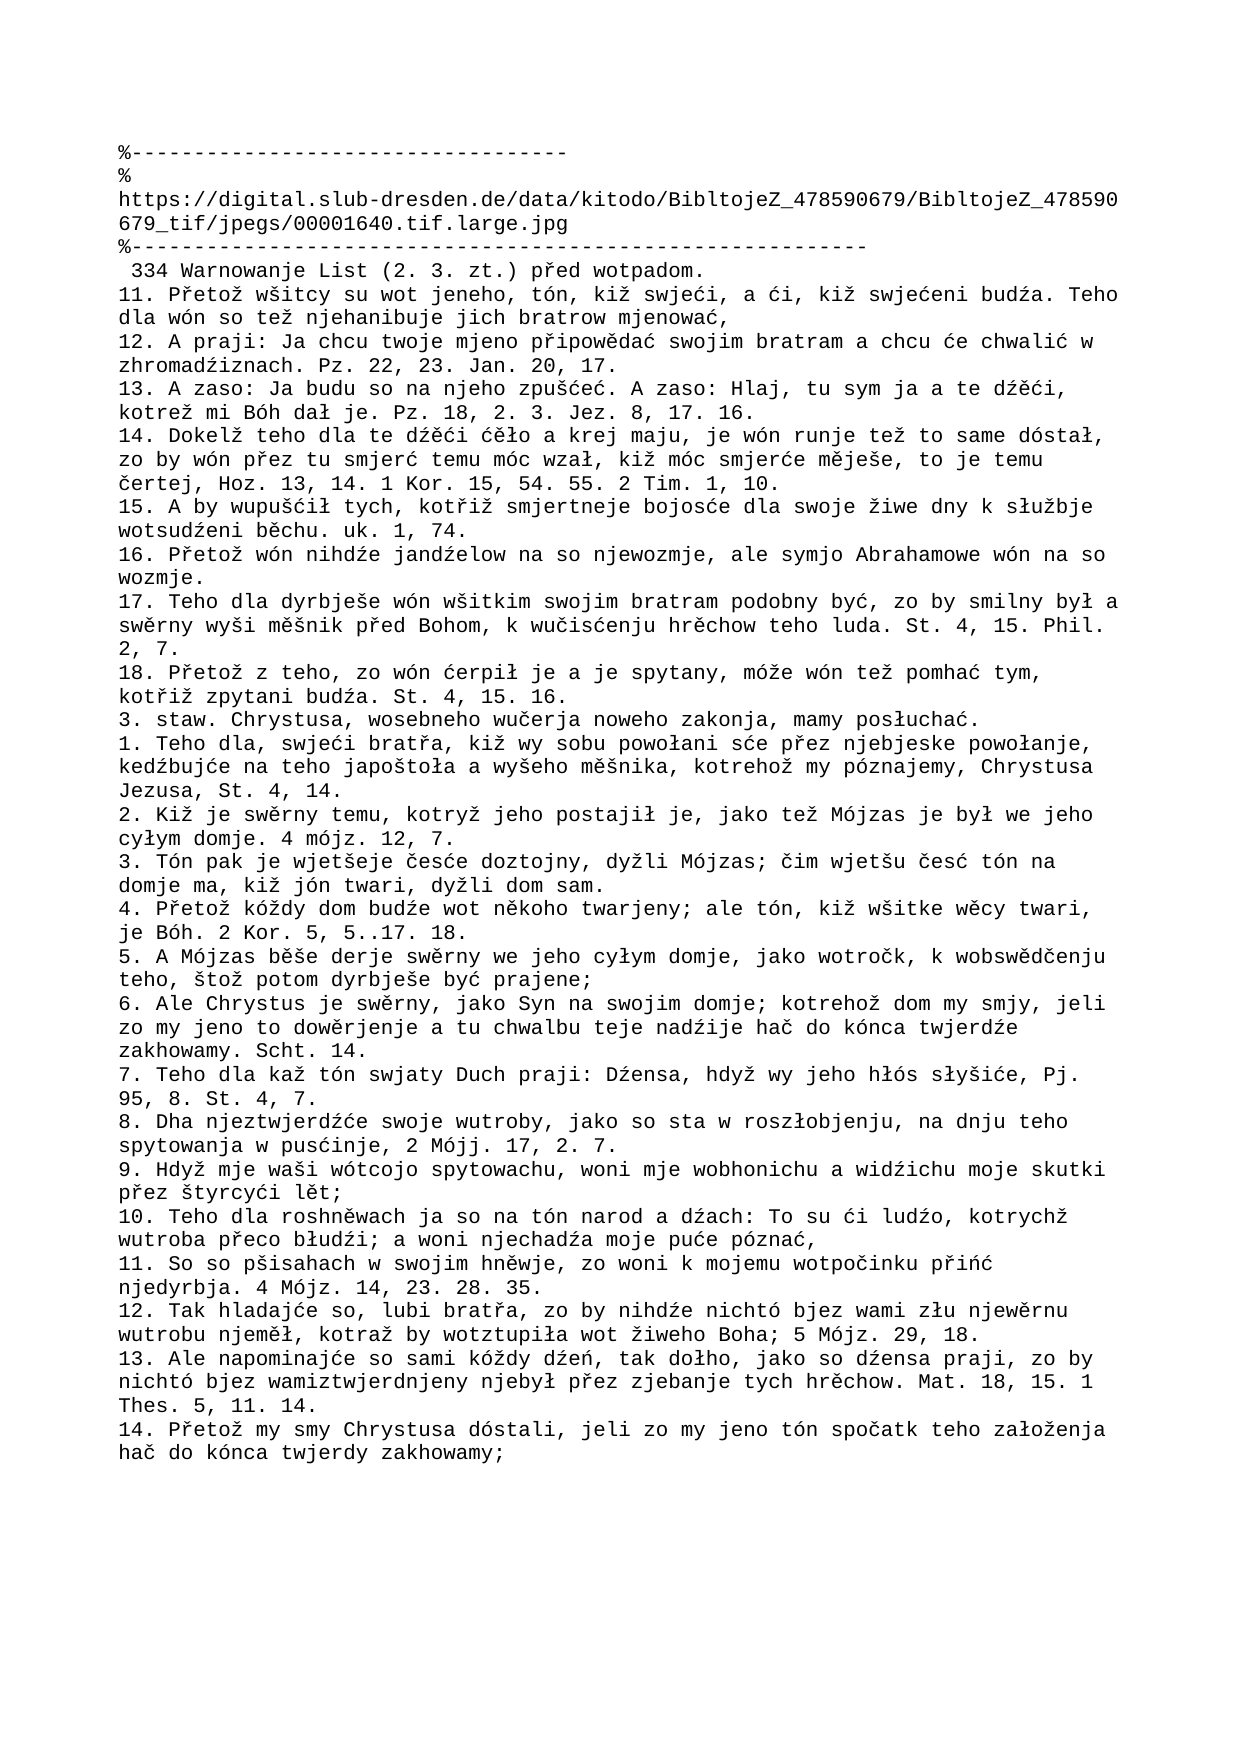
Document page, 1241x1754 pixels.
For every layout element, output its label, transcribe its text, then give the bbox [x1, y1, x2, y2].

text 334 Warnowanje List (2. 3. zt.) před wotpadom. [118, 260, 1122, 284]
text 12. Tak hladajće so, lubi bratřa, zo by nihdźe nichtó bjez wami złu njewěrnu wutrobu njeměł, kotraž by wotztupiła wot žiweho Boha; 5 Mójz. 29, 18. [118, 1300, 1122, 1348]
text 8. Dha njeztwjerdźće swoje wutroby, jako so sta w roszłobjenju, na dnju teho spytowanja w pusćinje, 2 Mójj. 17, 2. 7. [118, 1111, 1122, 1158]
text 2. Kiž je swěrny temu, kotryž jeho postajił je, jako tež Mójzas je był we jeho cyłym domje. 4 mójz. 12, 7. [118, 804, 1122, 851]
text %----------------------------------------------------------- [118, 236, 1122, 260]
text 13. Ale napominajće so sami kóždy dźeń, tak dołho, jako so dźensa praji, zo by nichtó bjez wamiztwjerdnjeny njebył přez zjebanje tych hrěchow. Mat. 18, 15. 1 Thes. 5, 11. 14. [118, 1348, 1122, 1419]
text 17. Teho dla dyrbješe wón wšitkim swojim bratram podobny być, zo by smilny był a swěrny wyši měšnik před Bohom, k wučisćenju hrěchow teho luda. St. 4, 15. Phil. 2, 7. [118, 591, 1122, 662]
text 15. A by wupušćił tych, kotřiž smjertneje bojosće dla swoje žiwe dny k słužbje wotsudźeni běchu. uk. 1, 74. [118, 496, 1122, 544]
text 13. A zaso: Ja budu so na njeho zpušćeć. A zaso: Hlaj, tu sym ja a te dźěći, kotrež mi Bóh dał je. Pz. 18, 2. 3. Jez. 8, 17. 16. [118, 378, 1122, 426]
text 10. Teho dla roshněwach ja so na tón narod a dźach: To su ći ludźo, kotrychž wutroba přeco błudźi; a woni njechadźa moje puće póznać, [118, 1206, 1122, 1253]
text 14. Dokelž teho dla te dźěći ćěło a krej maju, je wón runje tež to same dóstał, zo by wón přez tu smjerć temu móc wzał, kiž móc smjerće měješe, to je temu čertej, Hoz. 13, 14. 1 Kor. 15, 54. 55. 2 Tim. 1, 10. [118, 426, 1122, 496]
text 7. Teho dla kaž tón swjaty Duch praji: Dźensa, hdyž wy jeho hłós słyšiće, Pj. 95, 8. St. 4, 7. [118, 1064, 1122, 1111]
text 18. Přetož z teho, zo wón ćerpił je a je spytany, móže wón tež pomhać tym, kotřiž zpytani budźa. St. 4, 15. 16. [118, 662, 1122, 709]
text 3. Tón pak je wjetšeje česće doztojny, dyžli Mójzas; čim wjetšu česć tón na domje ma, kiž jón twari, dyžli dom sam. [118, 851, 1122, 898]
text 16. Přetož wón nihdźe jandźelow na so njewozmje, ale symjo Abrahamowe wón na so wozmje. [118, 544, 1122, 591]
text 9. Hdyž mje waši wótcojo spytowachu, woni mje wobhonichu a widźichu moje skutki přez štyrcyći lět; [118, 1158, 1122, 1206]
text 12. A praji: Ja chcu twoje mjeno připowědać swojim bratram a chcu će chwalić w zhromadźiznach. Pz. 22, 23. Jan. 20, 17. [118, 331, 1122, 378]
text 6. Ale Chrystus je swěrny, jako Syn na swojim domje; kotrehož dom my smjy, jeli zo my jeno to dowěrjenje a tu chwalbu teje nadźije hač do kónca twjerdźe zakhowamy. Scht. 14. [118, 993, 1122, 1064]
text %----------------------------------- [118, 142, 1122, 165]
text 3. staw. Chrystusa, wosebneho wučerja noweho zakonja, mamy posłuchać. [118, 709, 1122, 733]
text 11. Přetož wšitcy su wot jeneho, tón, kiž swjeći, a ći, kiž swjećeni budźa. Teho dla wón so tež njehanibuje jich bratrow mjenować, [118, 284, 1122, 331]
text 11. So so pšisahach w swojim hněwje, zo woni k mojemu wotpočinku přińć njedyrbja. 4 Mójz. 14, 23. 28. 35. [118, 1253, 1122, 1300]
text 5. A Mójzas běše derje swěrny we jeho cyłym domje, jako wotročk, k wobswědčenju teho, štož potom dyrbješe być prajene; [118, 946, 1122, 993]
text % https://digital.slub-dresden.de/data/kitodo/BibltojeZ_478590679/BibltojeZ_478590679_tif/jpegs/00001640.tif.large.jpg [118, 165, 1122, 236]
text 4. Přetož kóždy dom budźe wot někoho twarjeny; ale tón, kiž wšitke wěcy twari, je Bóh. 2 Kor. 5, 5..17. 18. [118, 898, 1122, 946]
text 1. Teho dla, swjeći bratřa, kiž wy sobu powołani sće přez njebjeske powołanje, kedźbujće na teho japoštoła a wyšeho měšnika, kotrehož my póznajemy, Chrystusa Jezusa, St. 4, 14. [118, 733, 1122, 804]
text 14. Přetož my smy Chrystusa dóstali, jeli zo my jeno tón spočatk teho załoženja hač do kónca twjerdy zakhowamy; [118, 1419, 1122, 1466]
